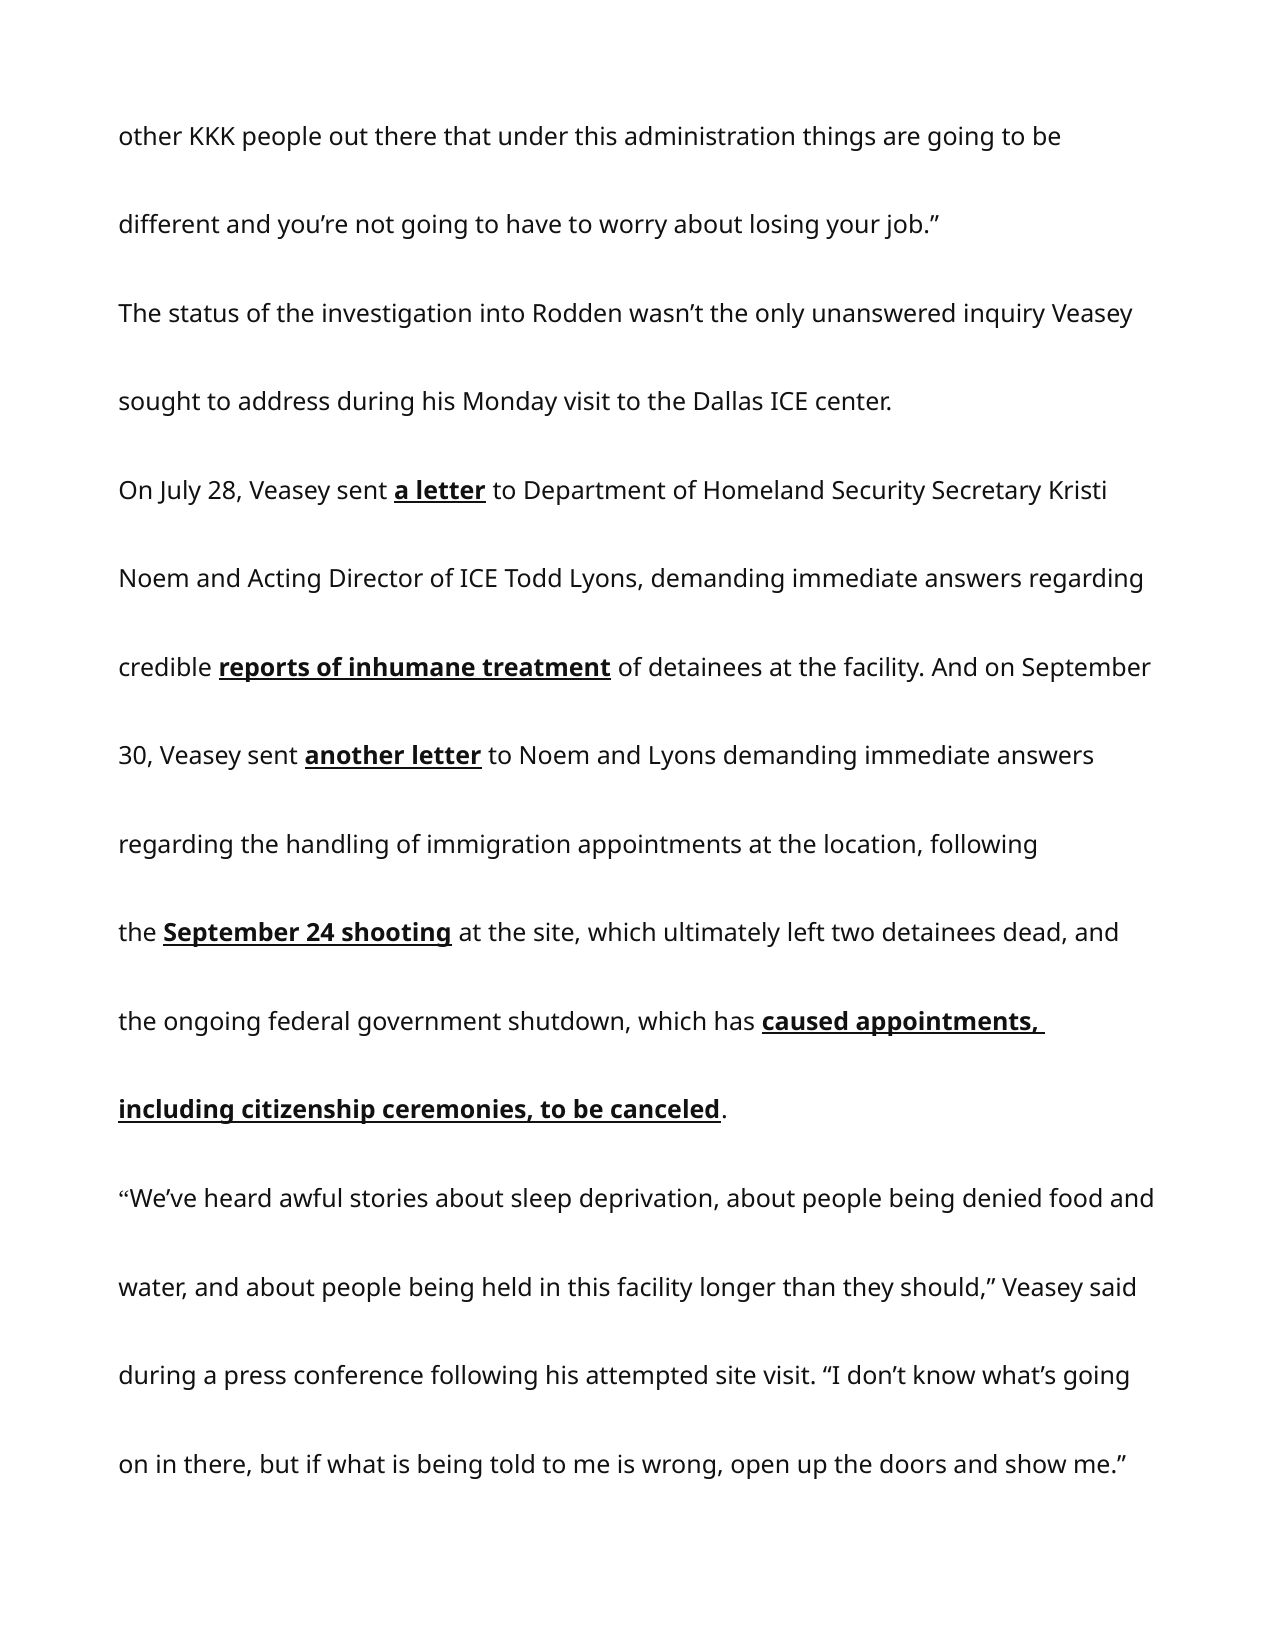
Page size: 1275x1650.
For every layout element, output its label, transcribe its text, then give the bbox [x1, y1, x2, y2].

text The status of the investigation into Rodden wasn’t the only unanswered inquiry Veasey sought to address during his Monday visit to the Dallas ICE center. [118, 295, 1157, 418]
text “We’ve heard awful stories about sleep deprivation, about people being denied food and water, and about people being held in this facility longer than they should,” Veasey said during a press conference following his attempted site visit. “I don’t know what’s going on in there, but if what is being told to me is wrong, open up the doors and show me.” [118, 1181, 1157, 1480]
text other KKK people out there that under this administration things are going to be different and you’re not going to have to worry about losing your job.” [118, 118, 1157, 241]
text On July 28, Veasey sent a letter to Department of Homeland Security Secretary Kristi Noem and Acting Director of ICE Todd Lyons, demanding immediate answers regarding credible reports of inhumane treatment of detainees at the facility. And on September 30, Veasey sent another letter to Noem and Lyons demanding immediate answers regarding the handling of immigration appointments at the location, following the September 24 shooting at the site, which ultimately left two detainees dead, and the ongoing federal government shutdown, which has caused appointments, including citizenship ceremonies, to be canceled. [118, 472, 1157, 1126]
